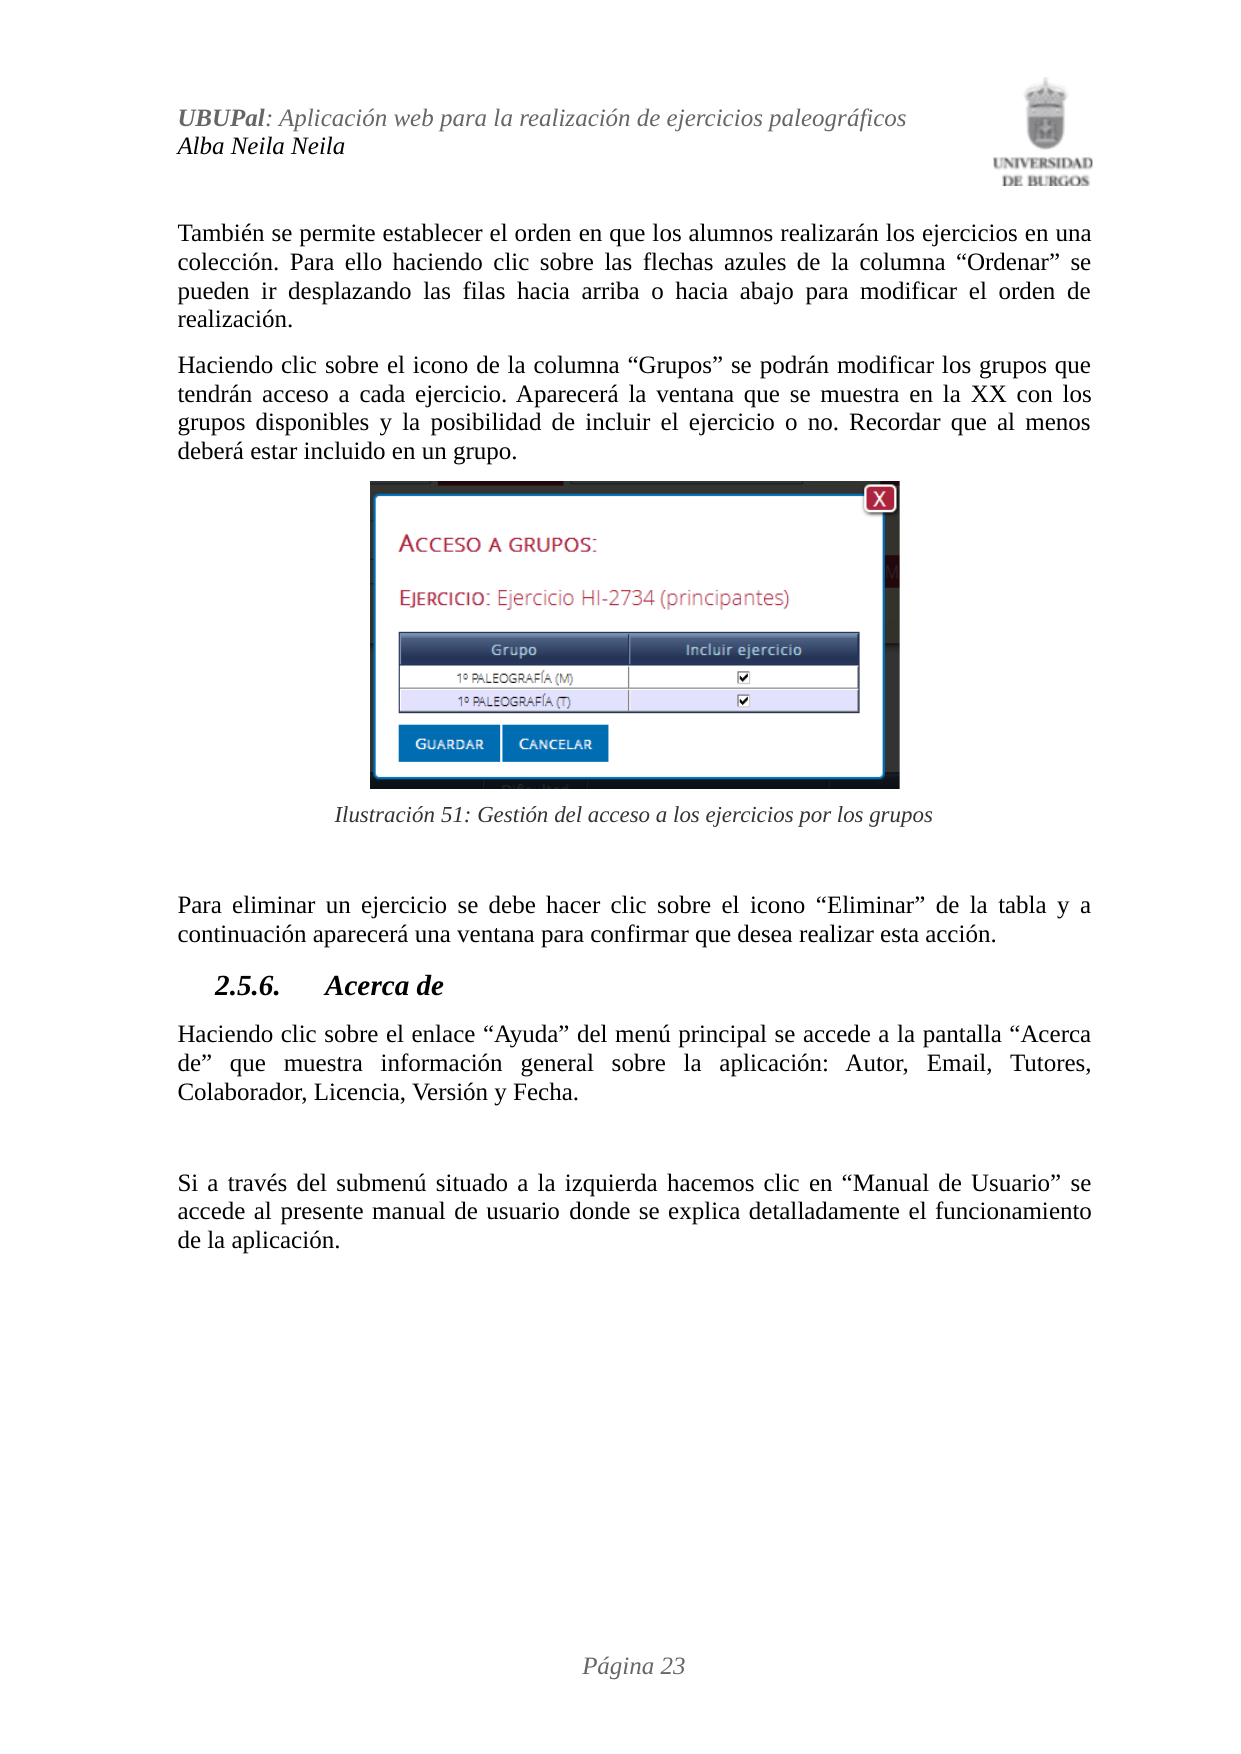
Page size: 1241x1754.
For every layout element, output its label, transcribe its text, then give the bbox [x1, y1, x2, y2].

text Ilustración 51: Gestión del acceso a los ejercicios por los grupos [305, 494, 965, 828]
picture [993, 77, 1093, 186]
text Haciendo clic sobre el icono de la columna “Grupos” se podrán modificar los grupos que tendrán acceso a cada ejercicio. Aparecerá la ventana que se muestra en la XX con los grupos disponibles y la posibilidad de incluir el ejercicio o no. Recordar que al menos deberá estar incluido en un grupo. [177, 350, 1092, 465]
subtitle Acerca de [215, 968, 1092, 1002]
text Haciendo clic sobre el enlace “Ayuda” del menú principal se accede a la pantalla “Acerca de” que muestra información general sobre la aplicación: Autor, Email, Tutores, Colaborador, Licencia, Versión y Fecha. [177, 1019, 1092, 1106]
text Para eliminar un ejercicio se debe hacer clic sobre el icono “Eliminar” de la tabla y a continuación aparecerá una ventana para confirmar que desea realizar esta acción. [177, 890, 1092, 947]
text Si a través del submenú situado a la izquierda hacemos clic en “Manual de Usuario” se accede al presente manual de usuario donde se explica detalladamente el funcionamiento de la aplicación. [177, 1168, 1092, 1254]
text También se permite establecer el orden en que los alumnos realizarán los ejercicios en una colección. Para ello haciendo clic sobre las flechas azules de la columna “Ordenar” se pueden ir desplazando las filas hacia arriba o hacia abajo para modificar el orden de realización. [177, 218, 1092, 333]
